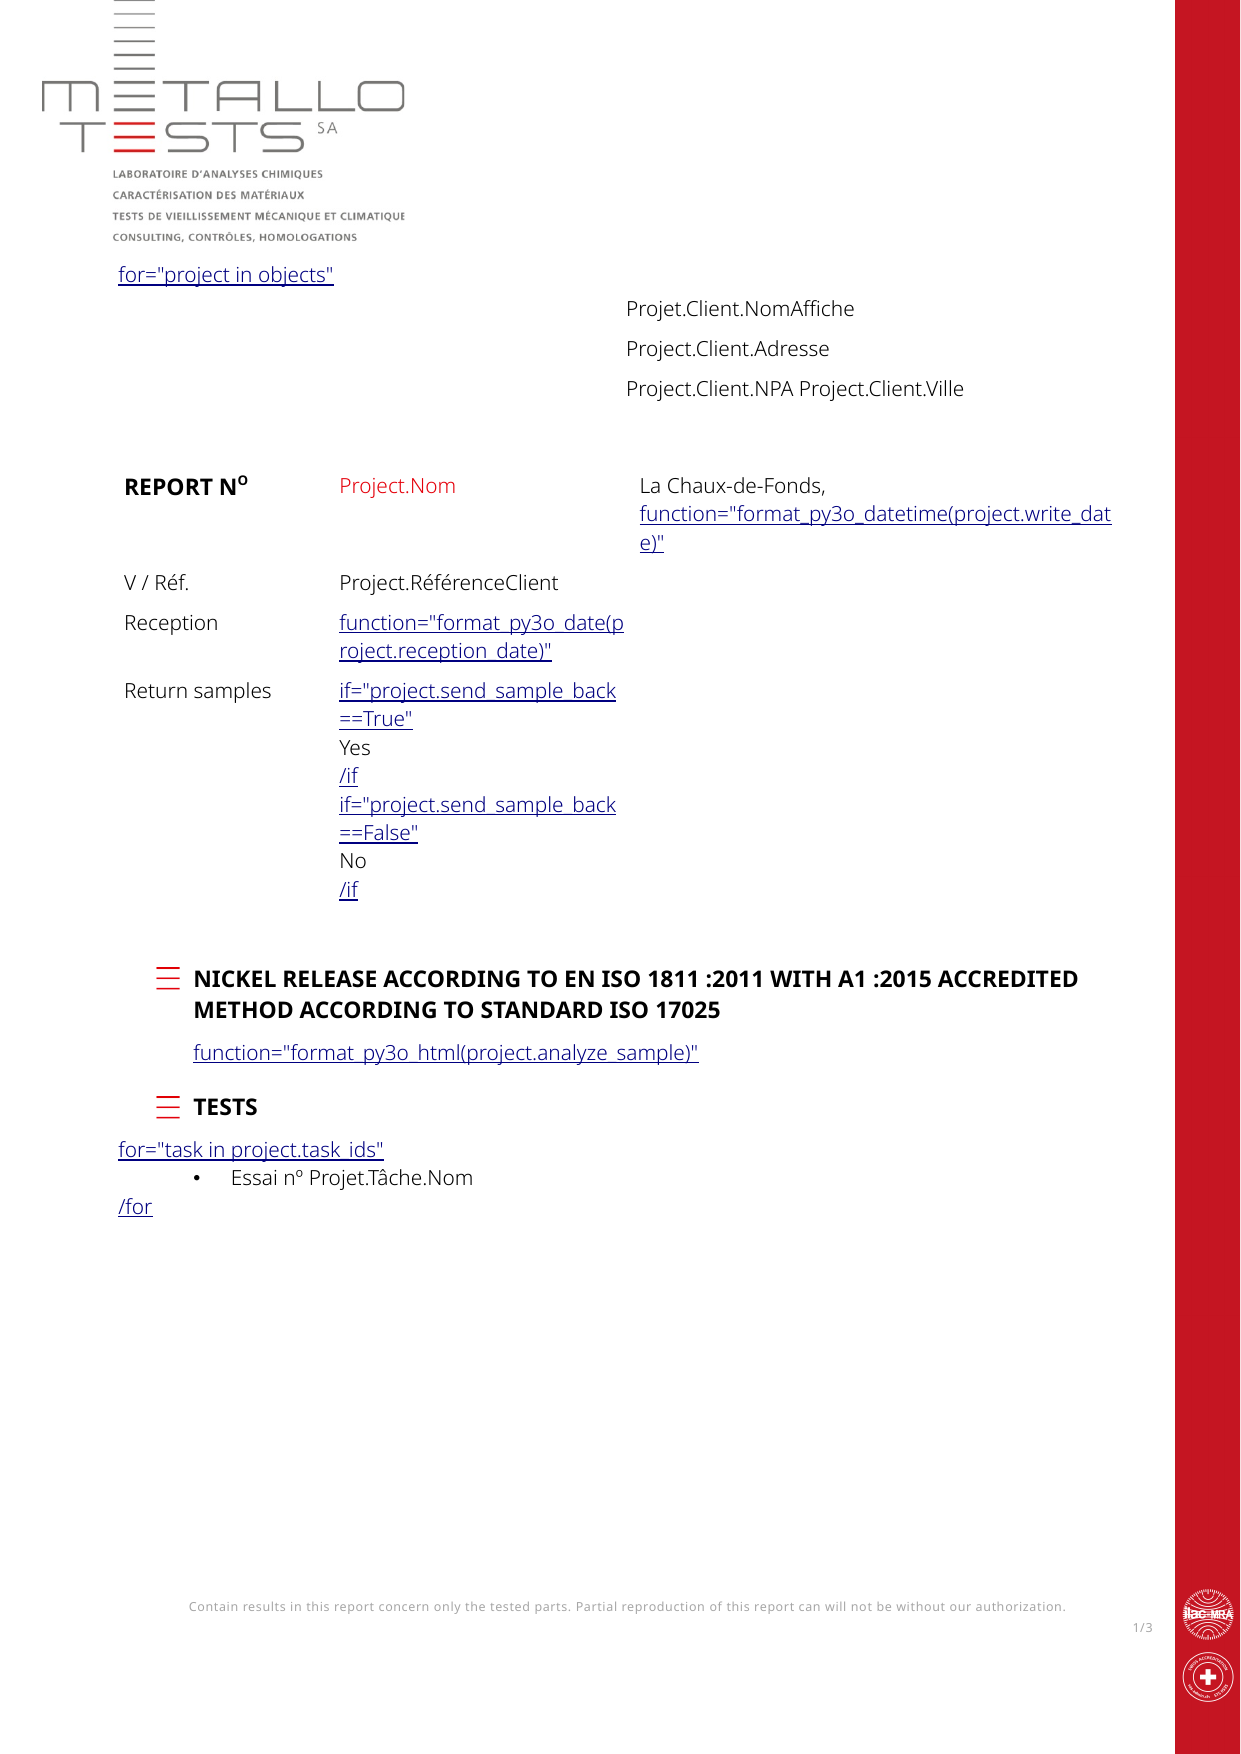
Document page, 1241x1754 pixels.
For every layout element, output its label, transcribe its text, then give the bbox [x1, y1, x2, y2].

table_cell [118, 369, 620, 408]
subtitle NICKEL RELEASE ACCORDING TO EN ISO 1811 :2011 WITH A1 :2015 ACCREDITED METHOD ACCORDING TO STANDARD ISO 17025 [156, 963, 1122, 1025]
table_cell Project.RéférenceClient [333, 562, 1122, 602]
table_header [118, 289, 620, 329]
table_cell Reception [118, 602, 333, 670]
picture [42, 0, 405, 243]
list function="format_py3o_html(project.analyze_sample)" [156, 1038, 1122, 1066]
table_cell Project.Client.NPA Project.Client.Ville [620, 369, 1122, 408]
text for="project in objects" [118, 260, 1122, 289]
table_cell [634, 670, 1122, 909]
table_cell Return samples [118, 670, 333, 909]
table_cell V / Réf. [118, 562, 333, 602]
table_header Projet.Client.NomAffiche [620, 289, 1122, 329]
text for="task in project.task_ids" [118, 1135, 1122, 1163]
table_cell function="format_py3o_date(project.reception_date)" [333, 602, 634, 670]
picture [1175, 0, 1241, 1754]
list Essai nº Projet.Tâche.Nom [193, 1163, 1122, 1192]
table_header Project.Nom [333, 465, 634, 562]
table_header La Chaux-de-Fonds, function="format_py3o_datetime(project.write_date)" [634, 465, 1122, 562]
text /for [118, 1192, 1122, 1220]
table_header REPORT no [118, 465, 333, 562]
table_cell if="project.send_sample_back==True" Yes /if if="project.send_sample_back==False" No /if [333, 670, 634, 909]
picture [156, 966, 180, 990]
picture [156, 1095, 180, 1119]
table_cell Project.Client.Adresse [620, 329, 1122, 368]
table_cell [634, 602, 1122, 670]
table_cell [118, 329, 620, 368]
subtitle TESTS [156, 1091, 1122, 1122]
